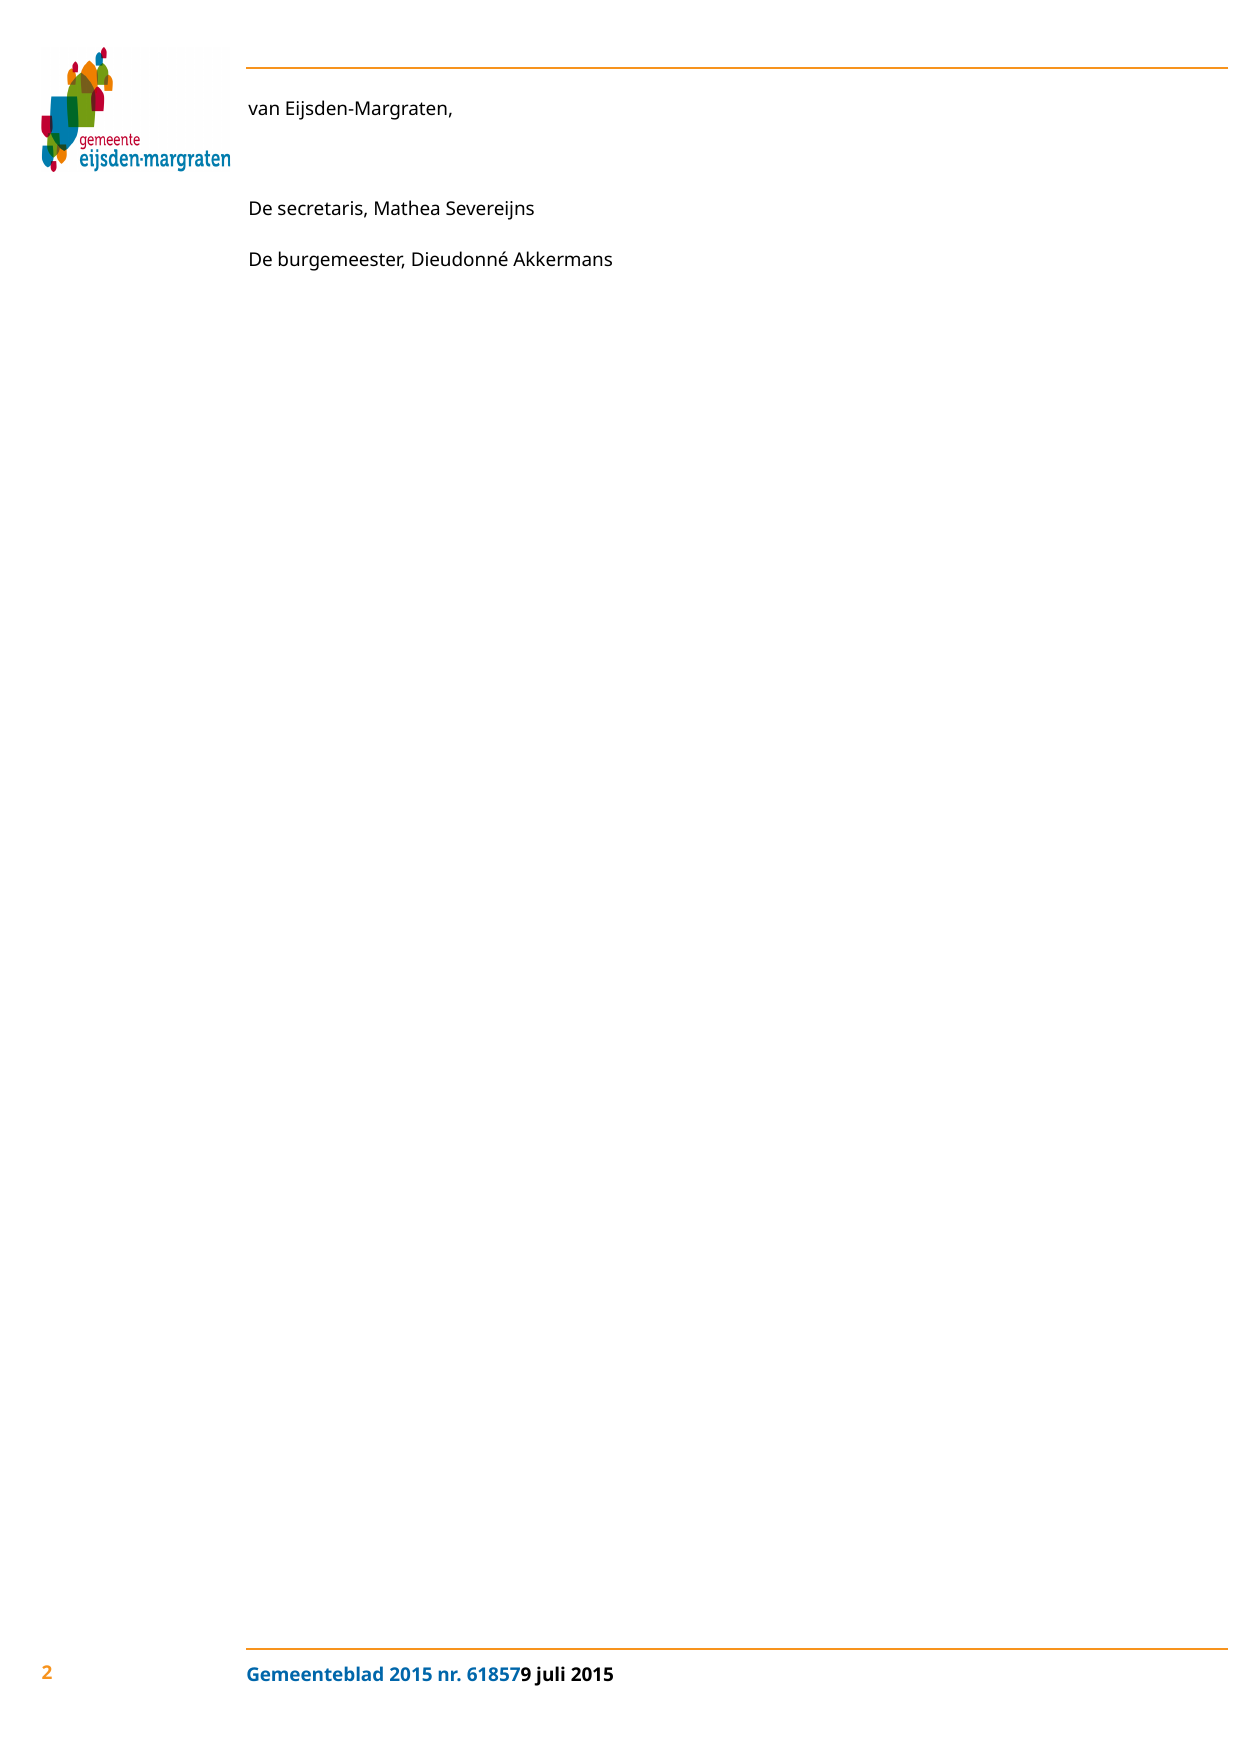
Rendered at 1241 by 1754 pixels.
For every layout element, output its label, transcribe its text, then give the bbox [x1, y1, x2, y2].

text De burgemeester, Dieudonné Akkermans [248, 246, 1152, 272]
text van Eijsden-Margraten, [248, 95, 1152, 121]
text De secretaris, Mathea Severeijns [248, 196, 1152, 221]
picture [41, 47, 231, 172]
